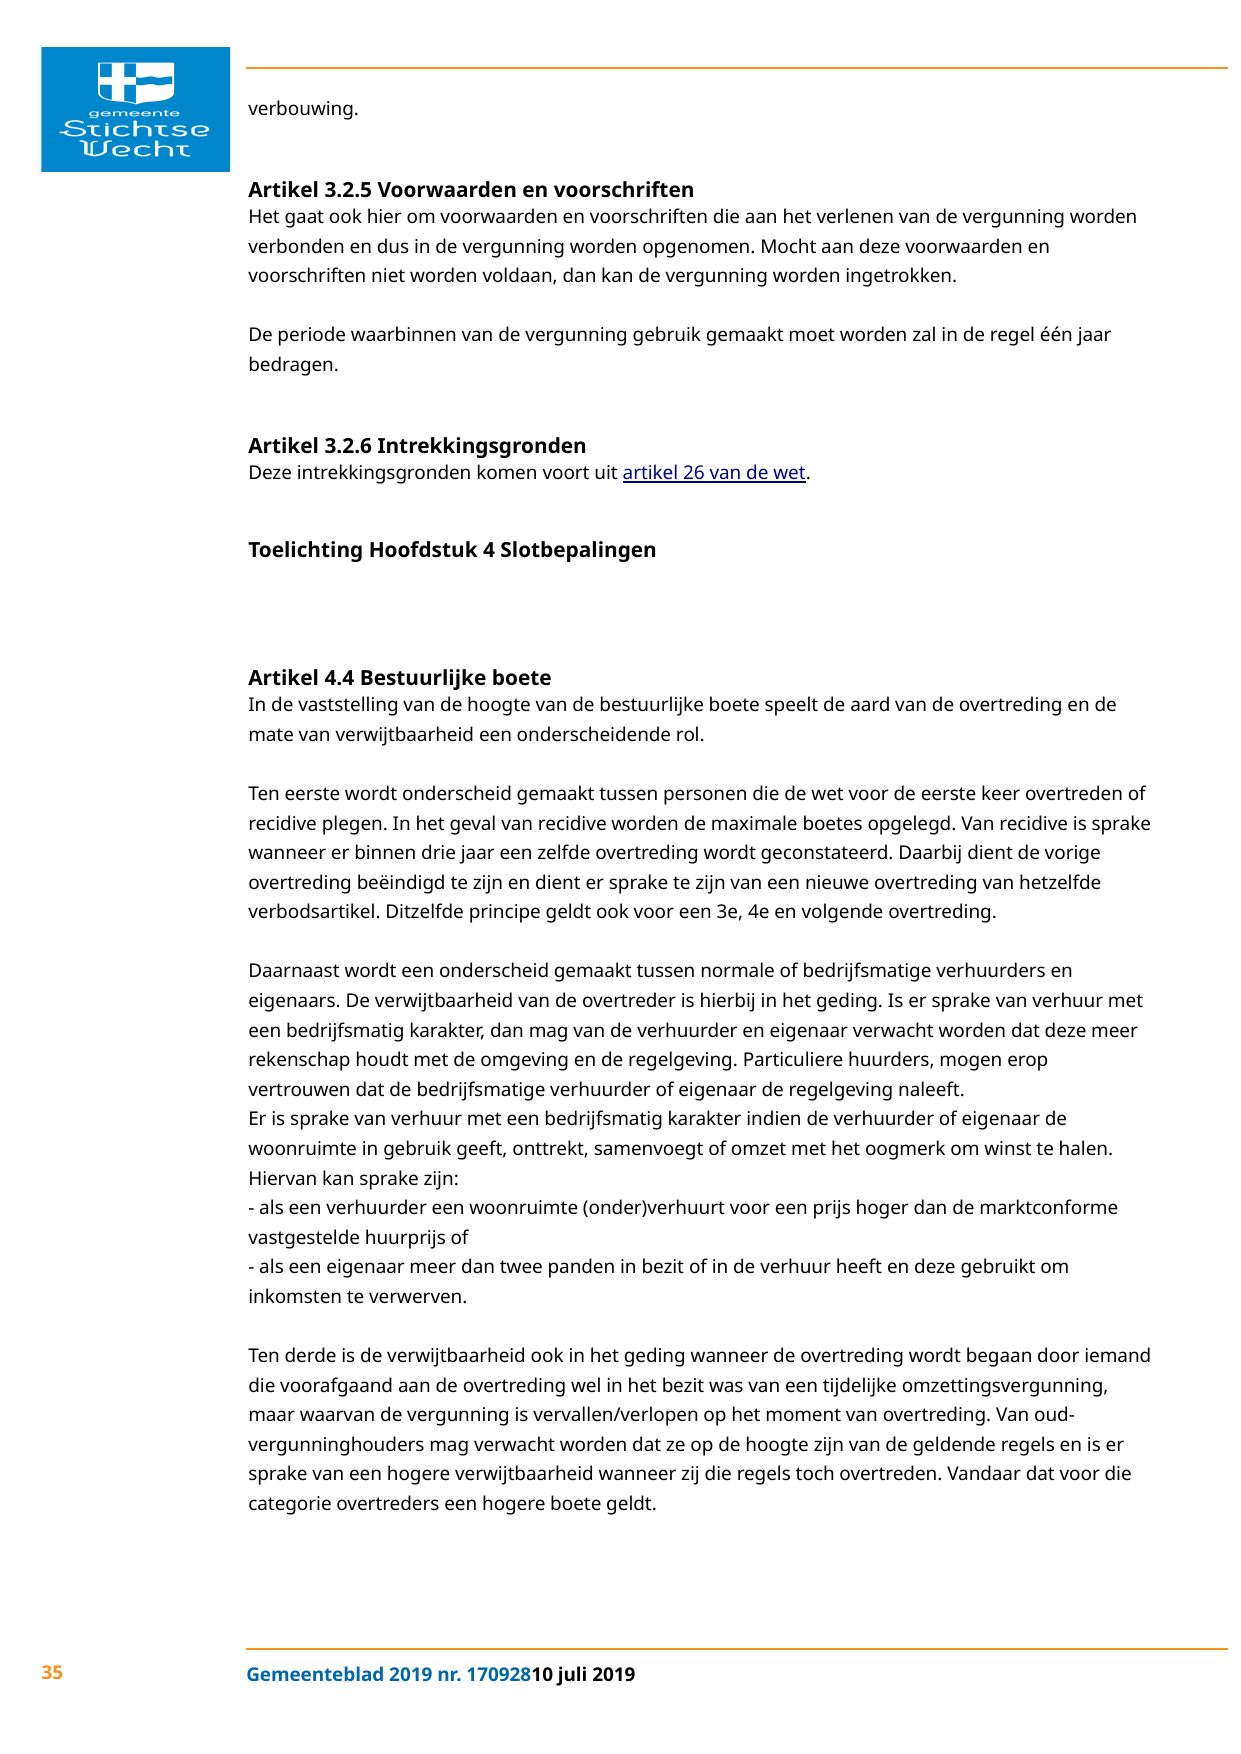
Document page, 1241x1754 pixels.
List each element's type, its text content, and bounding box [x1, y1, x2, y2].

text Toelichting Hoofdstuk 4 Slotbepalingen [248, 535, 1152, 563]
picture [137, 63, 174, 103]
text Het gaat ook hier om voorwaarden en voorschriften die aan het verlenen van de vergunning worden verbonden en dus in de vergunning worden opgenomen. Mocht aan deze voorwaarden en voorschriften niet worden voldaan, dan kan de vergunning worden ingetrokken. [248, 203, 1152, 288]
text Artikel 4.4 Bestuurlijke boete [248, 663, 1152, 691]
text Daarnaast wordt een onderscheid gemaakt tussen normale of bedrijfsmatige verhuurders en eigenaars. De verwijtbaarheid van de overtreder is hierbij in het geding. Is er sprake van verhuur met een bedrijfsmatig karakter, dan mag van de verhuurder en eigenaar verwacht worden dat deze meer rekenschap houdt met de omgeving en de regelgeving. Particuliere huurders, mogen erop vertrouwen dat de bedrijfsmatige verhuurder of eigenaar de regelgeving naleeft. [248, 958, 1152, 1102]
text Ten derde is de verwijtbaarheid ook in het geding wanneer de overtreding wordt begaan door iemand die voorafgaand aan de overtreding wel in het bezit was van een tijdelijke omzettingsvergunning, maar waarvan de vergunning is vervallen/verlopen op het moment van overtreding. Van oud-vergunninghouders mag verwacht worden dat ze op de hoogte zijn van de geldende regels en is er sprake van een hogere verwijtbaarheid wanneer zij die regels toch overtreden. Vandaar dat voor die categorie overtreders een hogere boete geldt. [248, 1342, 1152, 1516]
text Artikel 3.2.6 Intrekkingsgronden [248, 431, 1152, 459]
text verbouwing. [248, 95, 1152, 121]
picture [99, 63, 135, 101]
text Er is sprake van verhuur met een bedrijfsmatig karakter indien de verhuurder of eigenaar de woonruimte in gebruik geeft, onttrekt, samenvoegt of omzet met het oogmerk om winst te halen. Hiervan kan sprake zijn: [248, 1106, 1152, 1190]
text Ten eerste wordt onderscheid gemaakt tussen personen die de wet voor de eerste keer overtreden of recidive plegen. In het geval van recidive worden de maximale boetes opgelegd. Van recidive is sprake wanneer er binnen drie jaar een zelfde overtreding wordt geconstateerd. Daarbij dient de vorige overtreding beëindigd te zijn en dient er sprake te zijn van een nieuwe overtreding van hetzelfde verbodsartikel. Ditzelfde principe geldt ook voor een 3e, 4e en volgende overtreding. [248, 780, 1152, 924]
text In de vaststelling van de hoogte van de bestuurlijke boete speelt de aard van de overtreding en de mate van verwijtbaarheid een onderscheidende rol. [248, 691, 1152, 747]
text De periode waarbinnen van de vergunning gebruik gemaakt moet worden zal in de regel één jaar bedragen. [248, 322, 1152, 377]
text Artikel 3.2.5 Voorwaarden en voorschriften [248, 175, 1152, 203]
text - als een verhuurder een woonruimte (onder)verhuurt voor een prijs hoger dan de marktconforme vastgestelde huurprijs of [248, 1194, 1152, 1249]
text Deze intrekkingsgronden komen voort uit artikel 26 van de wet. [248, 459, 1152, 485]
text - als een eigenaar meer dan twee panden in bezit of in de verhuur heeft en deze gebruikt om inkomsten te verwerven. [248, 1253, 1152, 1309]
